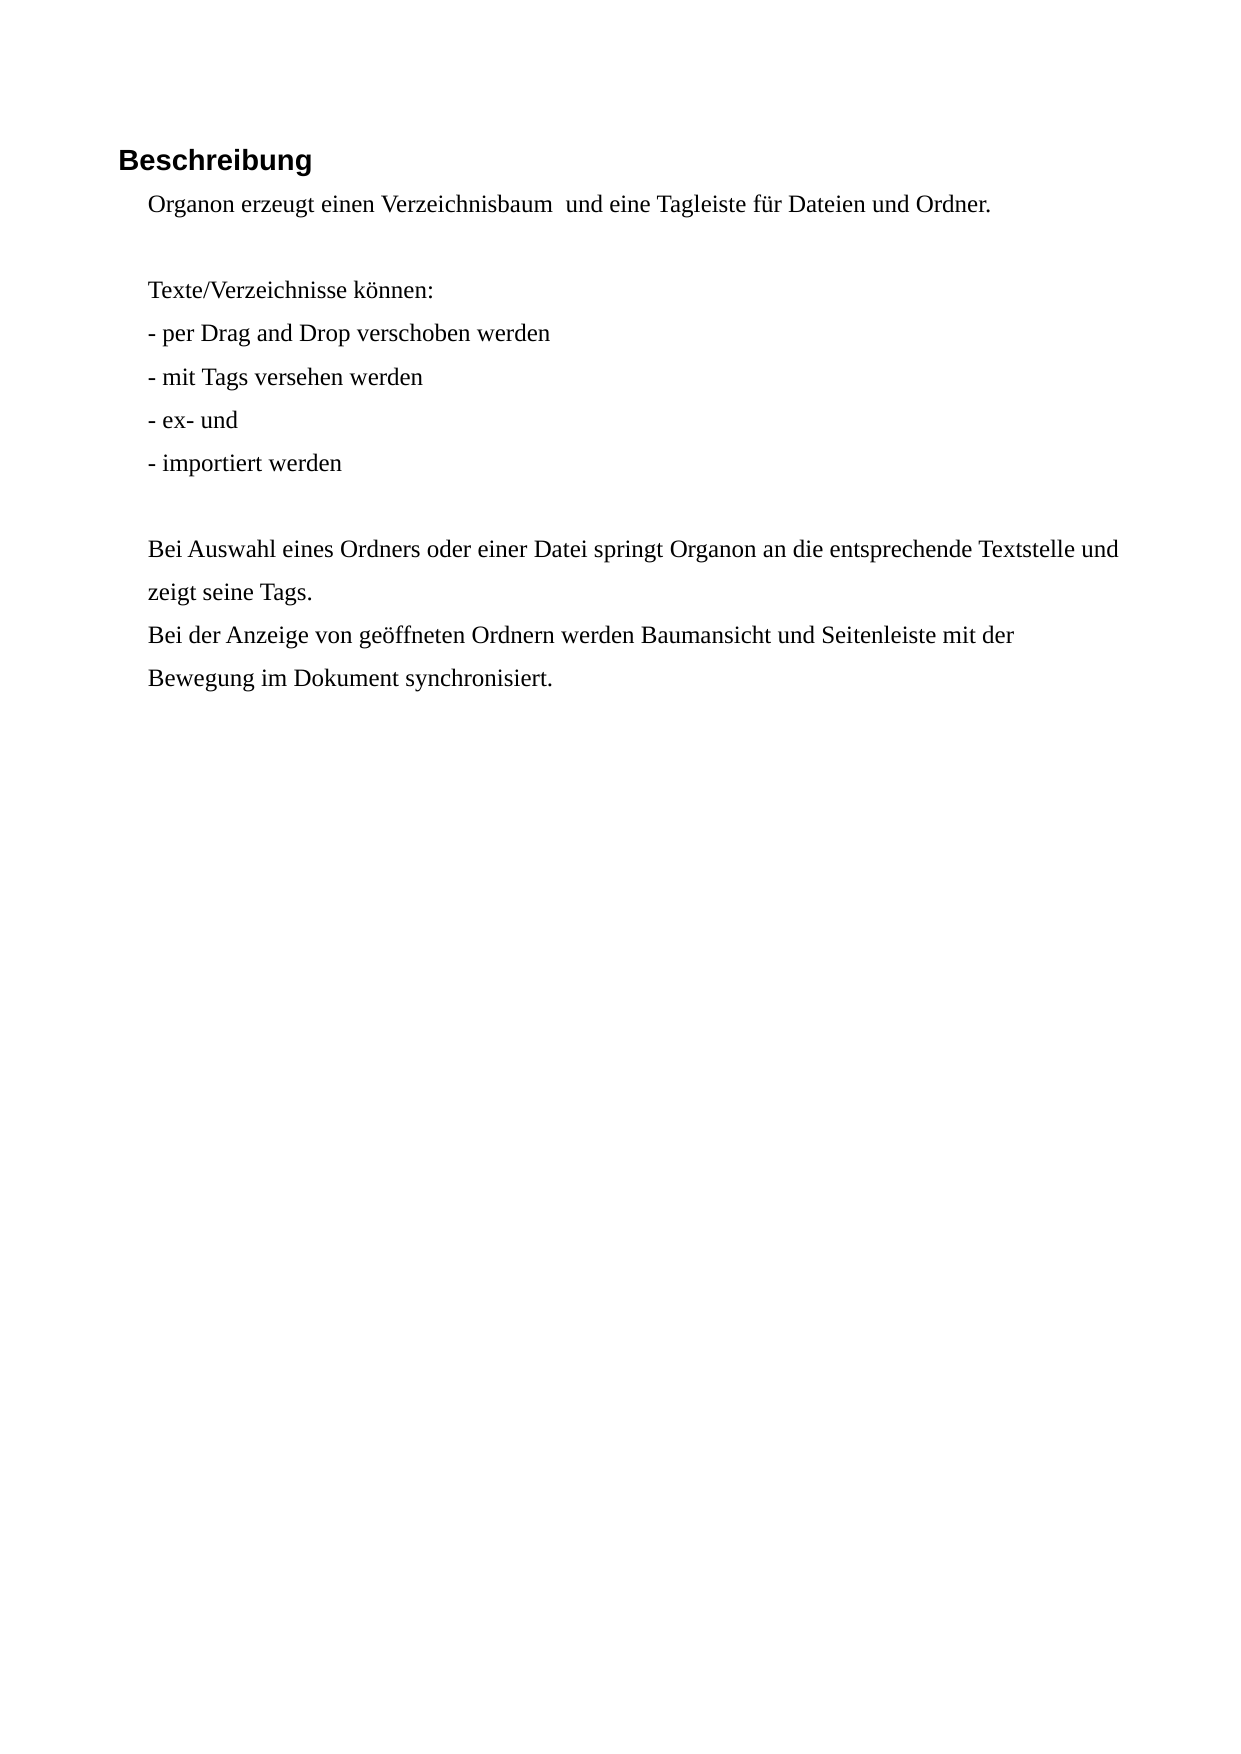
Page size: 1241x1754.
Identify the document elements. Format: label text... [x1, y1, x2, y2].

text - ex- und [148, 405, 1122, 433]
text - per Drag and Drop verschoben werden [148, 318, 1122, 347]
text Bei Auswahl eines Ordners oder einer Datei springt Organon an die entsprechende Textstelle und zeigt seine Tags. [148, 534, 1122, 606]
text Organon erzeugt einen Verzeichnisbaum und eine Tagleiste für Dateien und Ordner. [148, 189, 1122, 218]
subtitle Beschreibung [118, 143, 1122, 177]
text Texte/Verzeichnisse können: [148, 275, 1122, 304]
text - importiert werden [148, 448, 1122, 477]
text - mit Tags versehen werden [148, 362, 1122, 390]
text Bei der Anzeige von geöffneten Ordnern werden Baumansicht und Seitenleiste mit der Bewegung im Dokument synchronisiert. [148, 620, 1122, 692]
